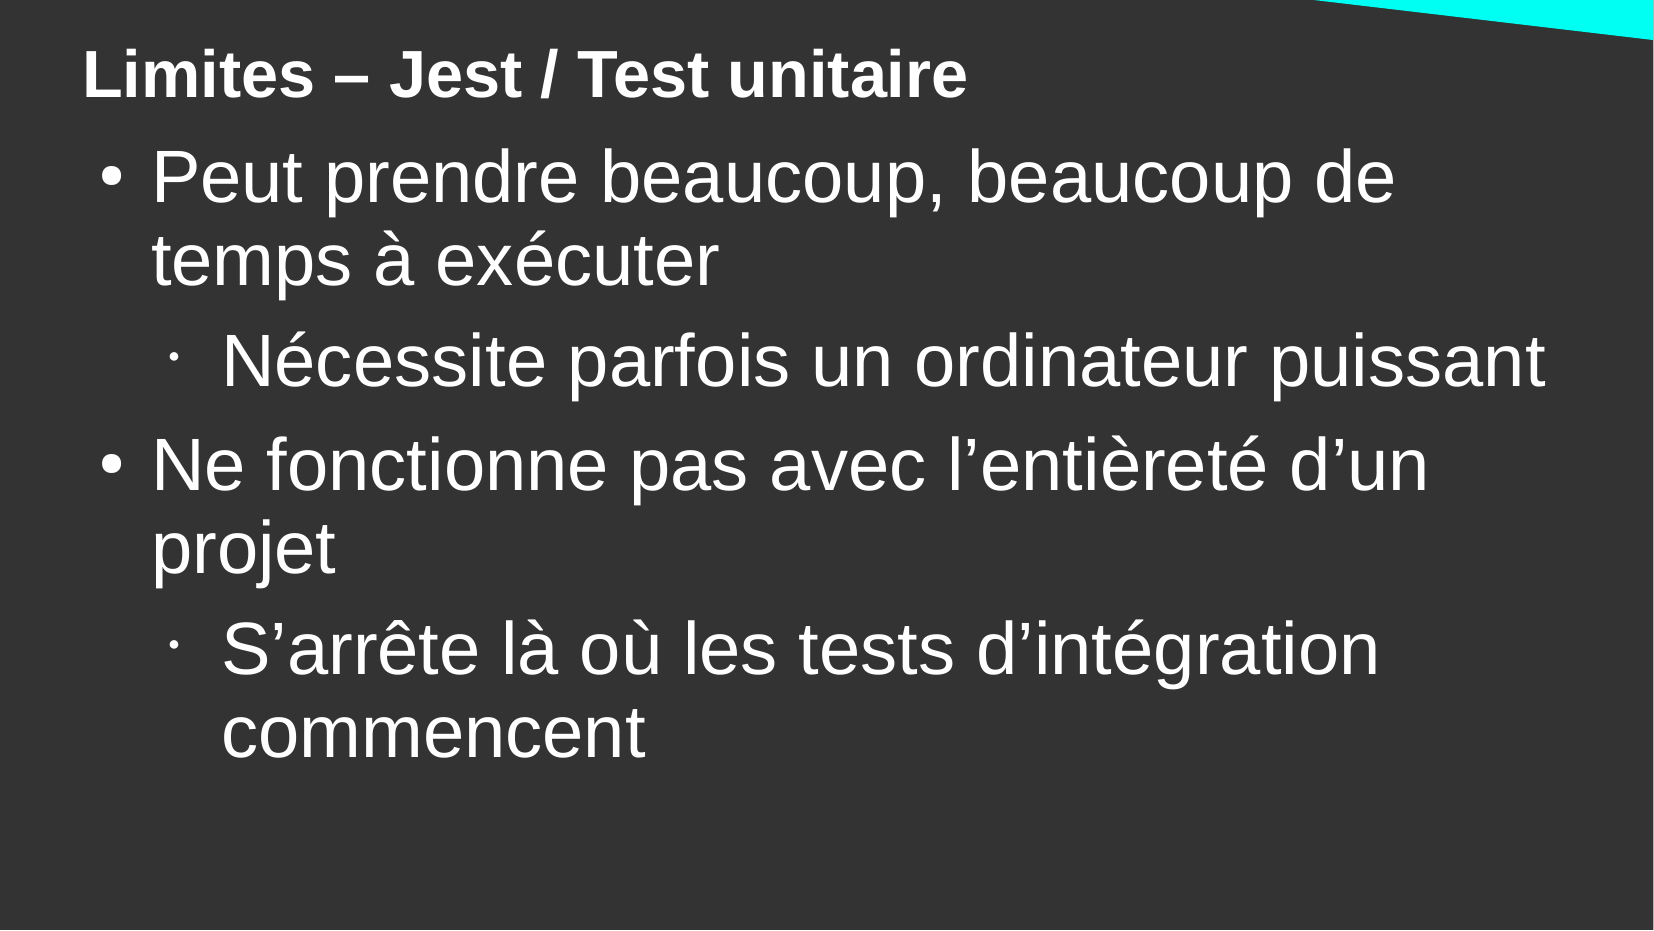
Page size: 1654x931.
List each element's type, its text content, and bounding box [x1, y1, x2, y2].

text_box [1313, 0, 1654, 41]
title Limites – Jest / Test unitaire [82, 37, 1571, 112]
list Peut prendre beaucoup, beaucoup de temps à exécuter Nécessite parfois un ordinateur puissant Ne fonctionne pas avec l’entièreté d’un projet S’arrête là où les tests d’intégration commencent [80, 135, 1619, 780]
